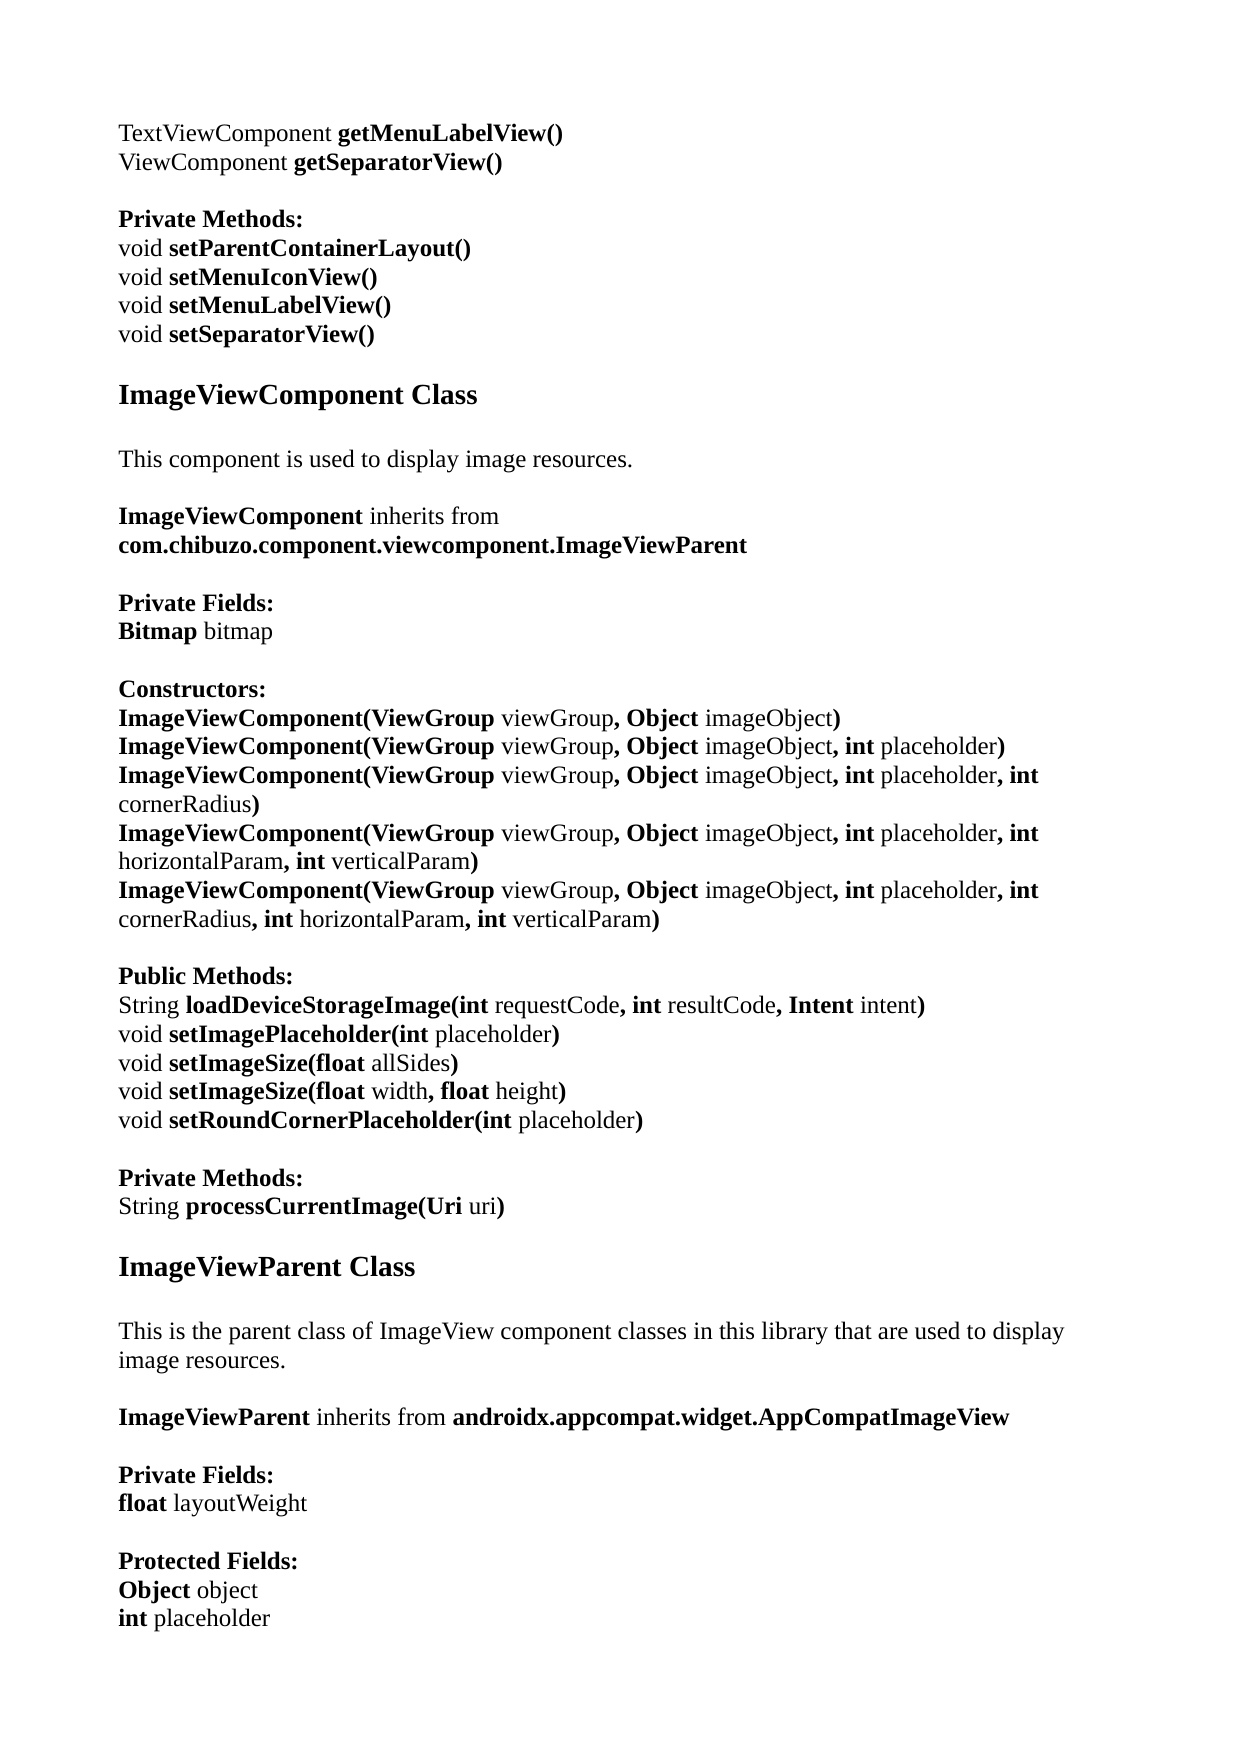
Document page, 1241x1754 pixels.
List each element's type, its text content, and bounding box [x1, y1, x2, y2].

text ImageViewParent Class [118, 1249, 1122, 1282]
text Protected Fields: [118, 1546, 1122, 1575]
text void setImagePlaceholder(int placeholder) [118, 1019, 1122, 1048]
text This component is used to display image resources. [118, 444, 1122, 473]
text ImageViewComponent inherits from com.chibuzo.component.viewcomponent.ImageViewParent [118, 501, 1122, 559]
text String processCurrentImage(Uri uri) [118, 1191, 1122, 1220]
text ImageViewComponent(ViewGroup viewGroup, Object imageObject, int placeholder) [118, 731, 1122, 760]
text ImageViewComponent(ViewGroup viewGroup, Object imageObject, int placeholder, int cornerRadius, int horizontalParam, int verticalParam) [118, 875, 1122, 933]
text float layoutWeight [118, 1488, 1122, 1517]
text Private Methods: [118, 1163, 1122, 1191]
text This is the parent class of ImageView component classes in this library that are used to display image resources. [118, 1316, 1122, 1373]
text void setSeparatorView() [118, 319, 1122, 348]
text ImageViewComponent(ViewGroup viewGroup, Object imageObject, int placeholder, int horizontalParam, int verticalParam) [118, 818, 1122, 875]
text ImageViewComponent Class [118, 377, 1122, 410]
text Private Fields: [118, 588, 1122, 616]
text ViewComponent getSeparatorView() [118, 147, 1122, 176]
text int placeholder [118, 1603, 1122, 1632]
text Private Methods: [118, 204, 1122, 233]
text Bitmap bitmap [118, 616, 1122, 645]
text void setMenuLabelView() [118, 291, 1122, 319]
text TextViewComponent getMenuLabelView() [118, 118, 1122, 147]
text void setMenuIconView() [118, 262, 1122, 291]
text ImageViewComponent(ViewGroup viewGroup, Object imageObject) [118, 703, 1122, 731]
text void setParentContainerLayout() [118, 233, 1122, 262]
text void setRoundCornerPlaceholder(int placeholder) [118, 1105, 1122, 1134]
text void setImageSize(float width, float height) [118, 1076, 1122, 1105]
text ImageViewParent inherits from androidx.appcompat.widget.AppCompatImageView [118, 1402, 1122, 1431]
text String loadDeviceStorageImage(int requestCode, int resultCode, Intent intent) [118, 990, 1122, 1019]
text Public Methods: [118, 961, 1122, 990]
text void setImageSize(float allSides) [118, 1048, 1122, 1076]
text Private Fields: [118, 1460, 1122, 1488]
text ImageViewComponent(ViewGroup viewGroup, Object imageObject, int placeholder, int cornerRadius) [118, 760, 1122, 818]
text Object object [118, 1575, 1122, 1603]
text Constructors: [118, 674, 1122, 703]
